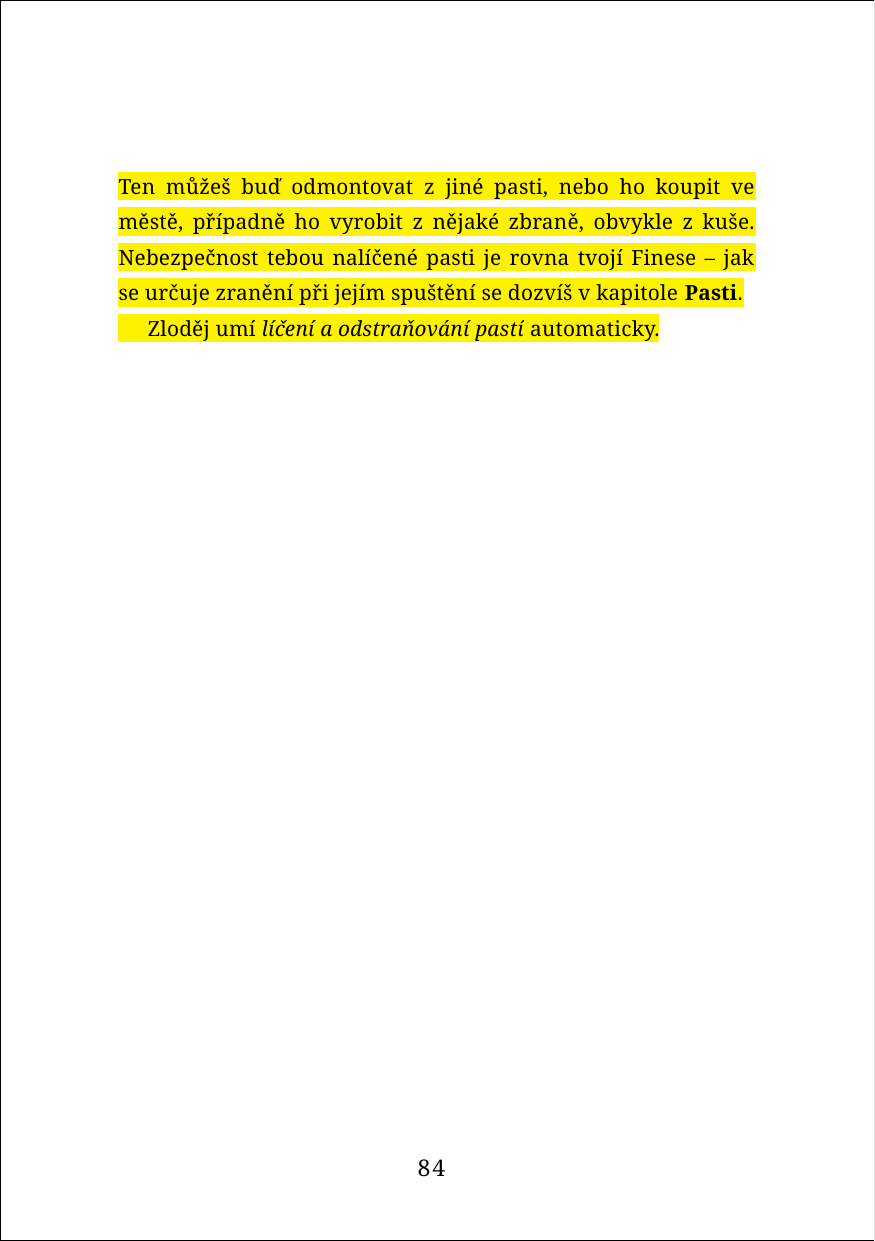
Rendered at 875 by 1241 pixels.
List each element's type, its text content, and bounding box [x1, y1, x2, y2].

text Ten můžeš buď odmontovat z jiné pasti, nebo ho koupit ve městě, případně ho vyrobit z nějaké zbraně, obvykle z kuše. Nebezpečnost tebou nalíčené pasti je rovna tvojí Finese – jak se určuje zranění při jejím spuštění se dozvíš v kapitole Pasti. Zloděj umí líčení a odstraňování pastí automaticky. [118, 172, 756, 342]
